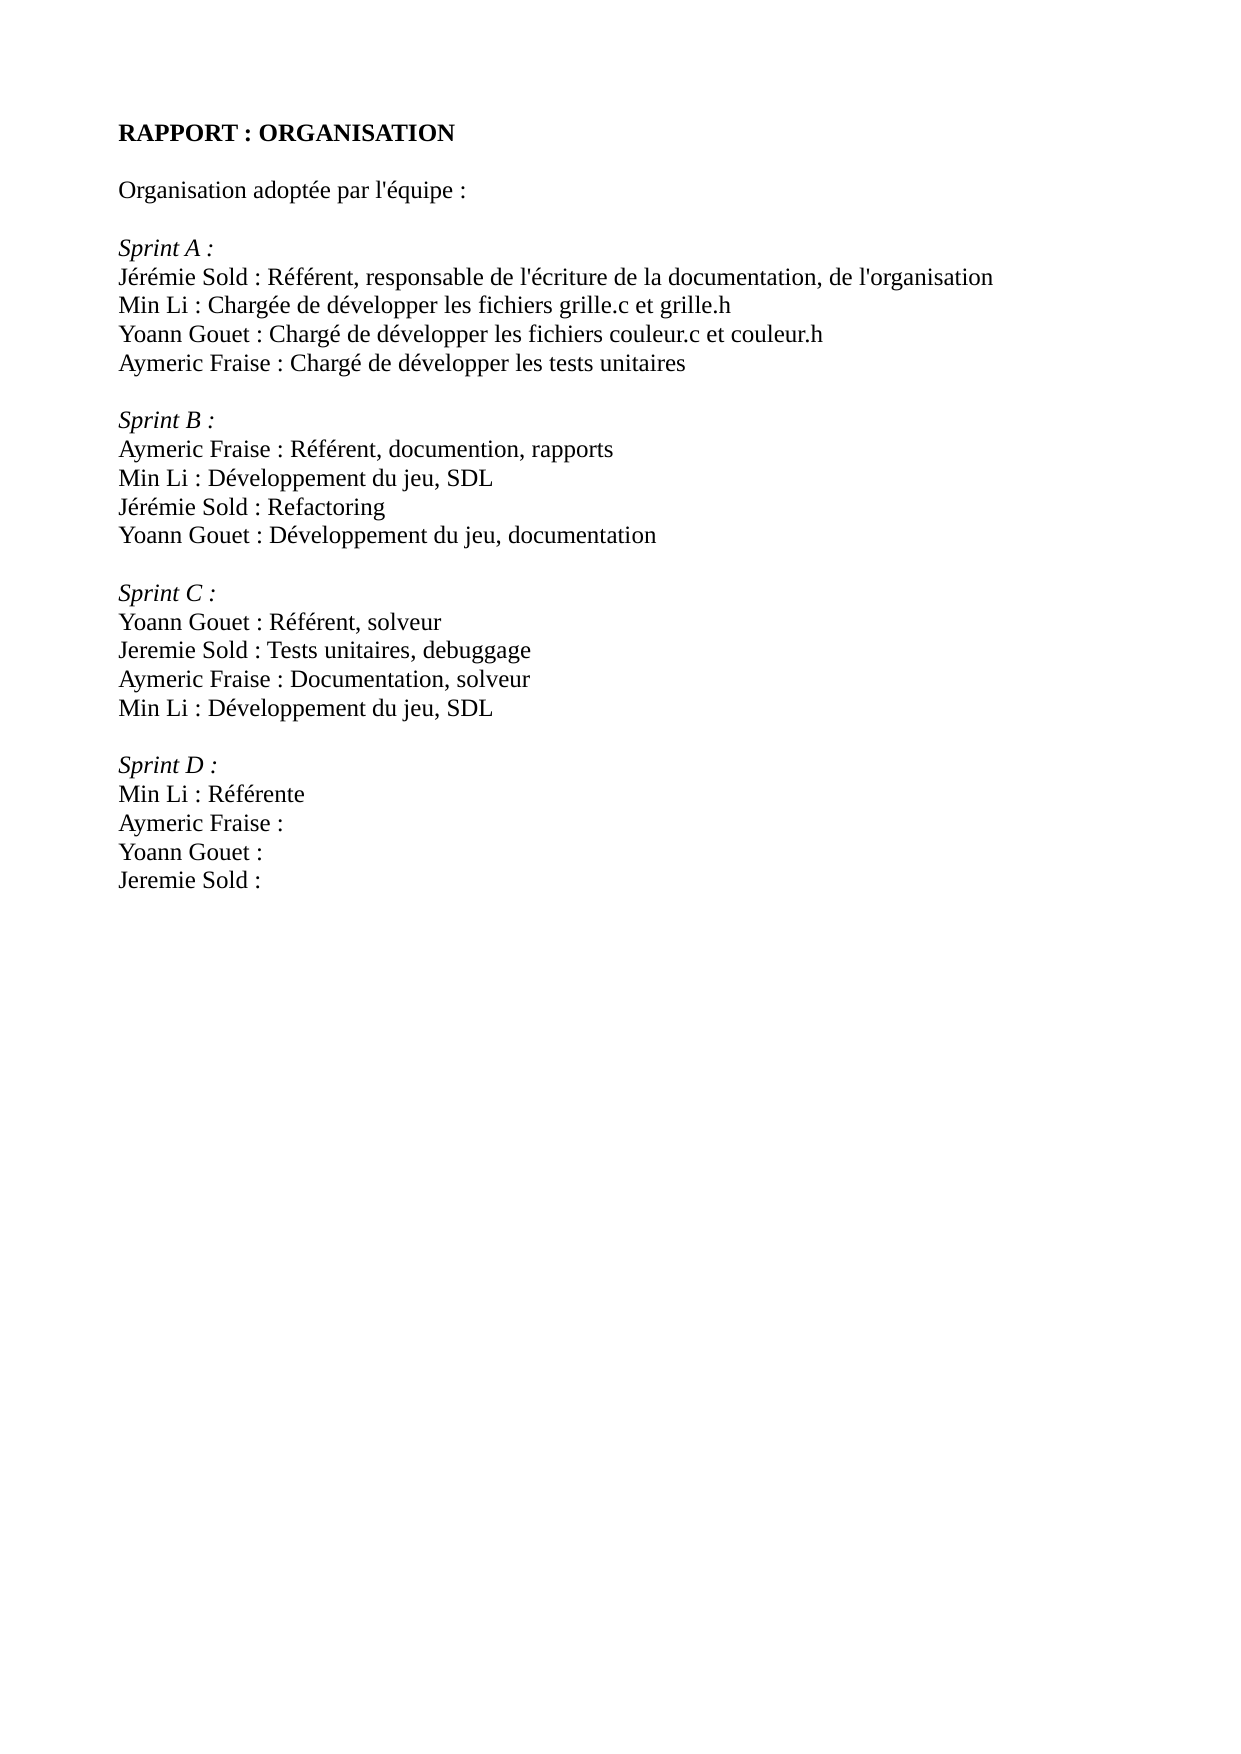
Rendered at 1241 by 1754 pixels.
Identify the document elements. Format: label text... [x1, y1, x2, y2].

text Min Li : Chargée de développer les fichiers grille.c et grille.h [118, 291, 1122, 319]
text Aymeric Fraise : Référent, documention, rapports [118, 434, 1122, 463]
text Yoann Gouet : [118, 837, 1122, 866]
text Aymeric Fraise : Documentation, solveur [118, 664, 1122, 693]
text Sprint B : [118, 406, 1122, 434]
text Min Li : Référente [118, 779, 1122, 808]
text Aymeric Fraise : [118, 808, 1122, 837]
text Jeremie Sold : Tests unitaires, debuggage [118, 636, 1122, 664]
text Aymeric Fraise : Chargé de développer les tests unitaires [118, 348, 1122, 377]
text Min Li : Développement du jeu, SDL [118, 693, 1122, 722]
text Jérémie Sold : Référent, responsable de l'écriture de la documentation, de l'organisation [118, 262, 1122, 291]
text RAPPORT : ORGANISATION [118, 118, 1122, 147]
text Jérémie Sold : Refactoring [118, 492, 1122, 521]
text Sprint C : [118, 578, 1122, 607]
text Organisation adoptée par l'équipe : [118, 176, 1122, 204]
text Min Li : Développement du jeu, SDL [118, 463, 1122, 492]
text Sprint D : [118, 751, 1122, 779]
text Sprint A : [118, 233, 1122, 262]
text Jeremie Sold : [118, 866, 1122, 894]
text Yoann Gouet : Référent, solveur [118, 607, 1122, 636]
text Yoann Gouet : Développement du jeu, documentation [118, 521, 1122, 549]
text Yoann Gouet : Chargé de développer les fichiers couleur.c et couleur.h [118, 319, 1122, 348]
